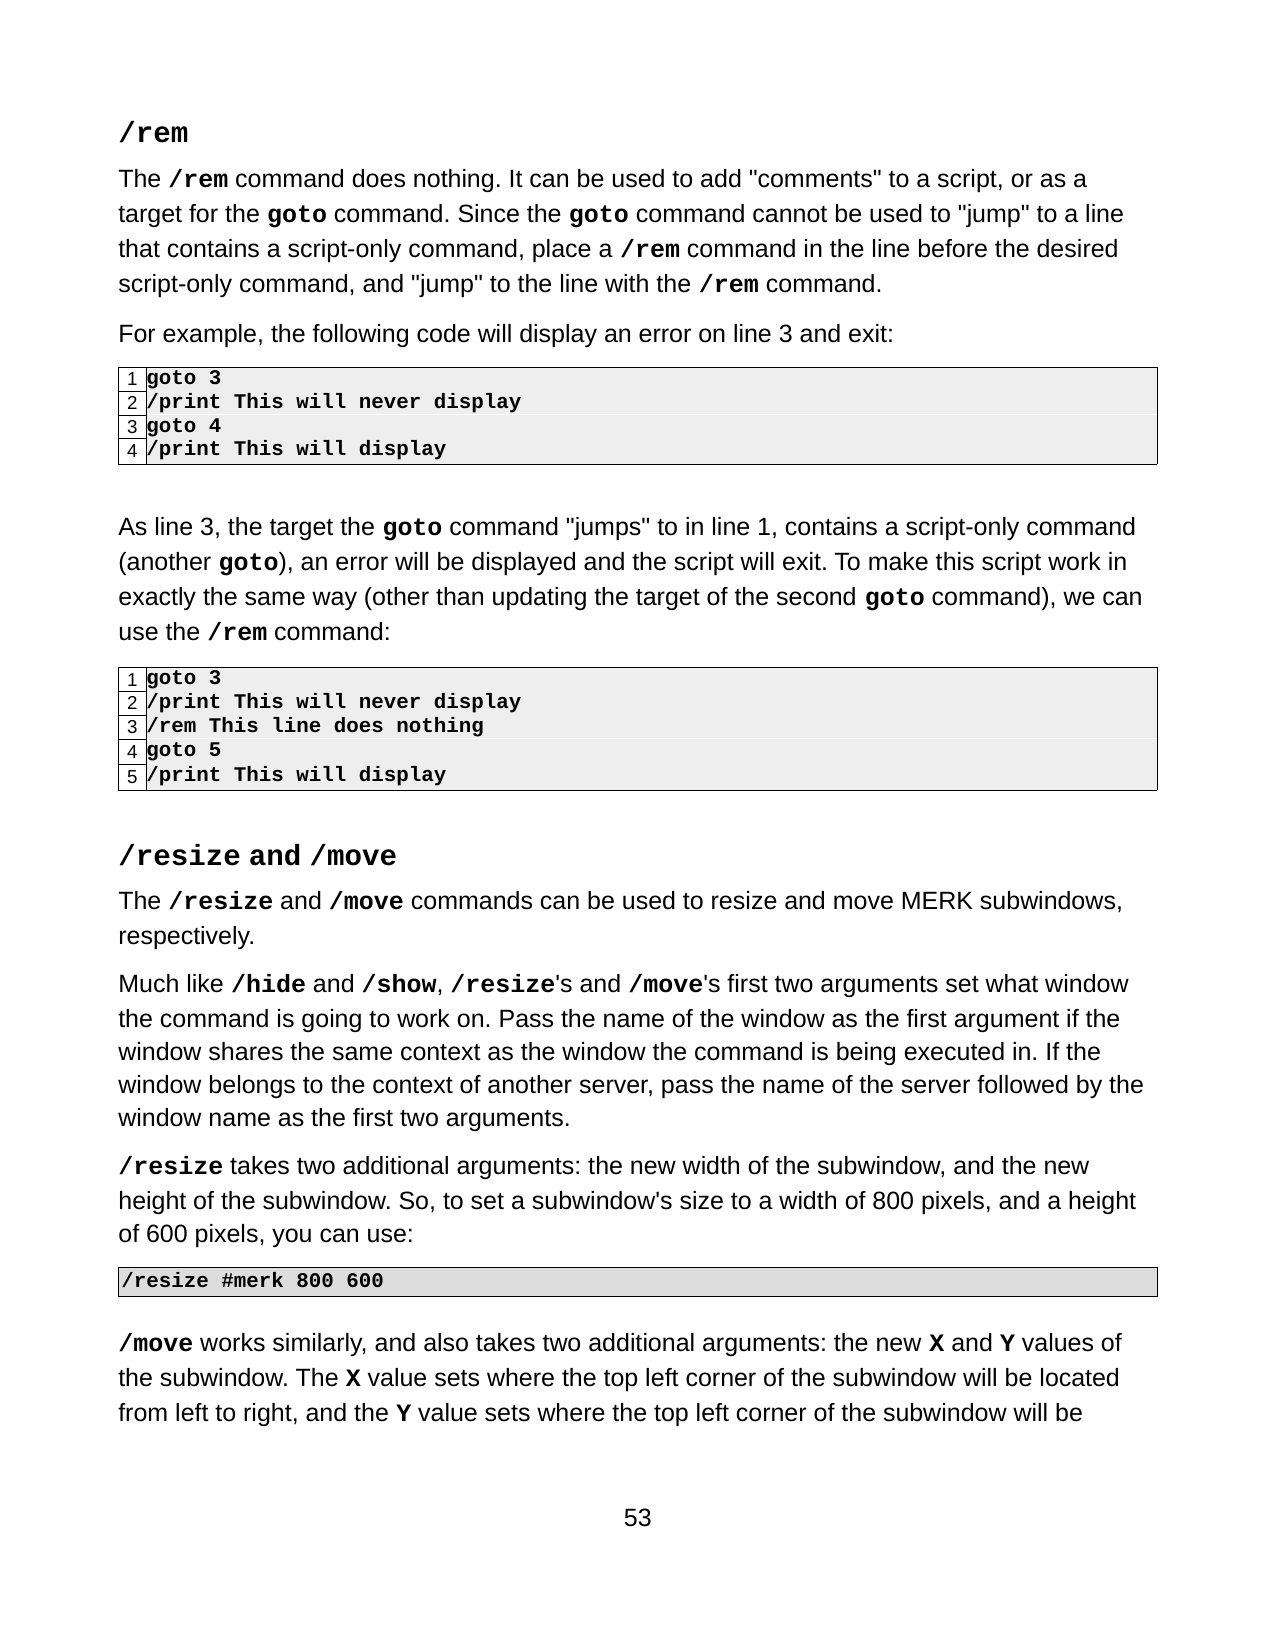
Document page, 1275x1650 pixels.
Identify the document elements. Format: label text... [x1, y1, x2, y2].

text The /resize and /move commands can be used to resize and move MERK subwindows, respectively. [118, 886, 1157, 950]
table_cell /rem This line does nothing [147, 715, 1157, 738]
table_header 1 [119, 368, 146, 391]
table_cell 5 [119, 765, 146, 790]
table_cell 4 [119, 740, 146, 764]
text For example, the following code will display an error on line 3 and exit: [118, 319, 1157, 348]
table_cell 4 [119, 439, 146, 464]
table_cell /print This will display [147, 438, 1157, 464]
table_cell goto 5 [147, 739, 1157, 764]
subtitle /resize and /move [118, 804, 1157, 874]
text As line 3, the target the goto command "jumps" to in line 1, contains a script-only command (another goto), an error will be displayed and the script will exit. To make this script work in exactly the same way (other than updating the target of the second goto command), we can use the /rem command: [118, 512, 1157, 648]
table_cell goto 4 [147, 415, 1157, 438]
text Much like /hide and /show, /resize's and /move's first two arguments set what window the command is going to work on. Pass the name of the window as the first argument if the window shares the same context as the window the command is being executed in. If the window belongs to the context of another server, pass the name of the server followed by the window name as the first two arguments. [118, 969, 1157, 1132]
table_header 1 [119, 668, 146, 691]
table_header /resize #merk 800 600 [119, 1268, 1157, 1296]
table_cell 3 [119, 716, 146, 738]
table_cell 2 [119, 692, 146, 715]
table_header goto 3 [147, 368, 1157, 391]
table_cell /print This will never display [147, 391, 1157, 414]
subtitle /rem [118, 118, 1157, 151]
table_cell 3 [119, 416, 146, 438]
text /move works similarly, and also takes two additional arguments: the new X and Y values of the subwindow. The X value sets where the top left corner of the subwindow will be located from left to right, and the Y value sets where the top left corner of the subwindow will be [118, 1328, 1157, 1429]
text The /rem command does nothing. It can be used to add "comments" to a script, or as a target for the goto command. Since the goto command cannot be used to "jump" to a line that contains a script-only command, place a /rem command in the line before the desired script-only command, and "jump" to the line with the /rem command. [118, 164, 1157, 300]
text /resize takes two additional arguments: the new width of the subwindow, and the new height of the subwindow. So, to set a subwindow's size to a width of 800 pixels, and a height of 600 pixels, you can use: [118, 1151, 1157, 1248]
table_cell /print This will display [147, 764, 1157, 790]
table_cell 2 [119, 392, 146, 414]
table_header goto 3 [147, 668, 1157, 691]
table_cell /print This will never display [147, 691, 1157, 715]
